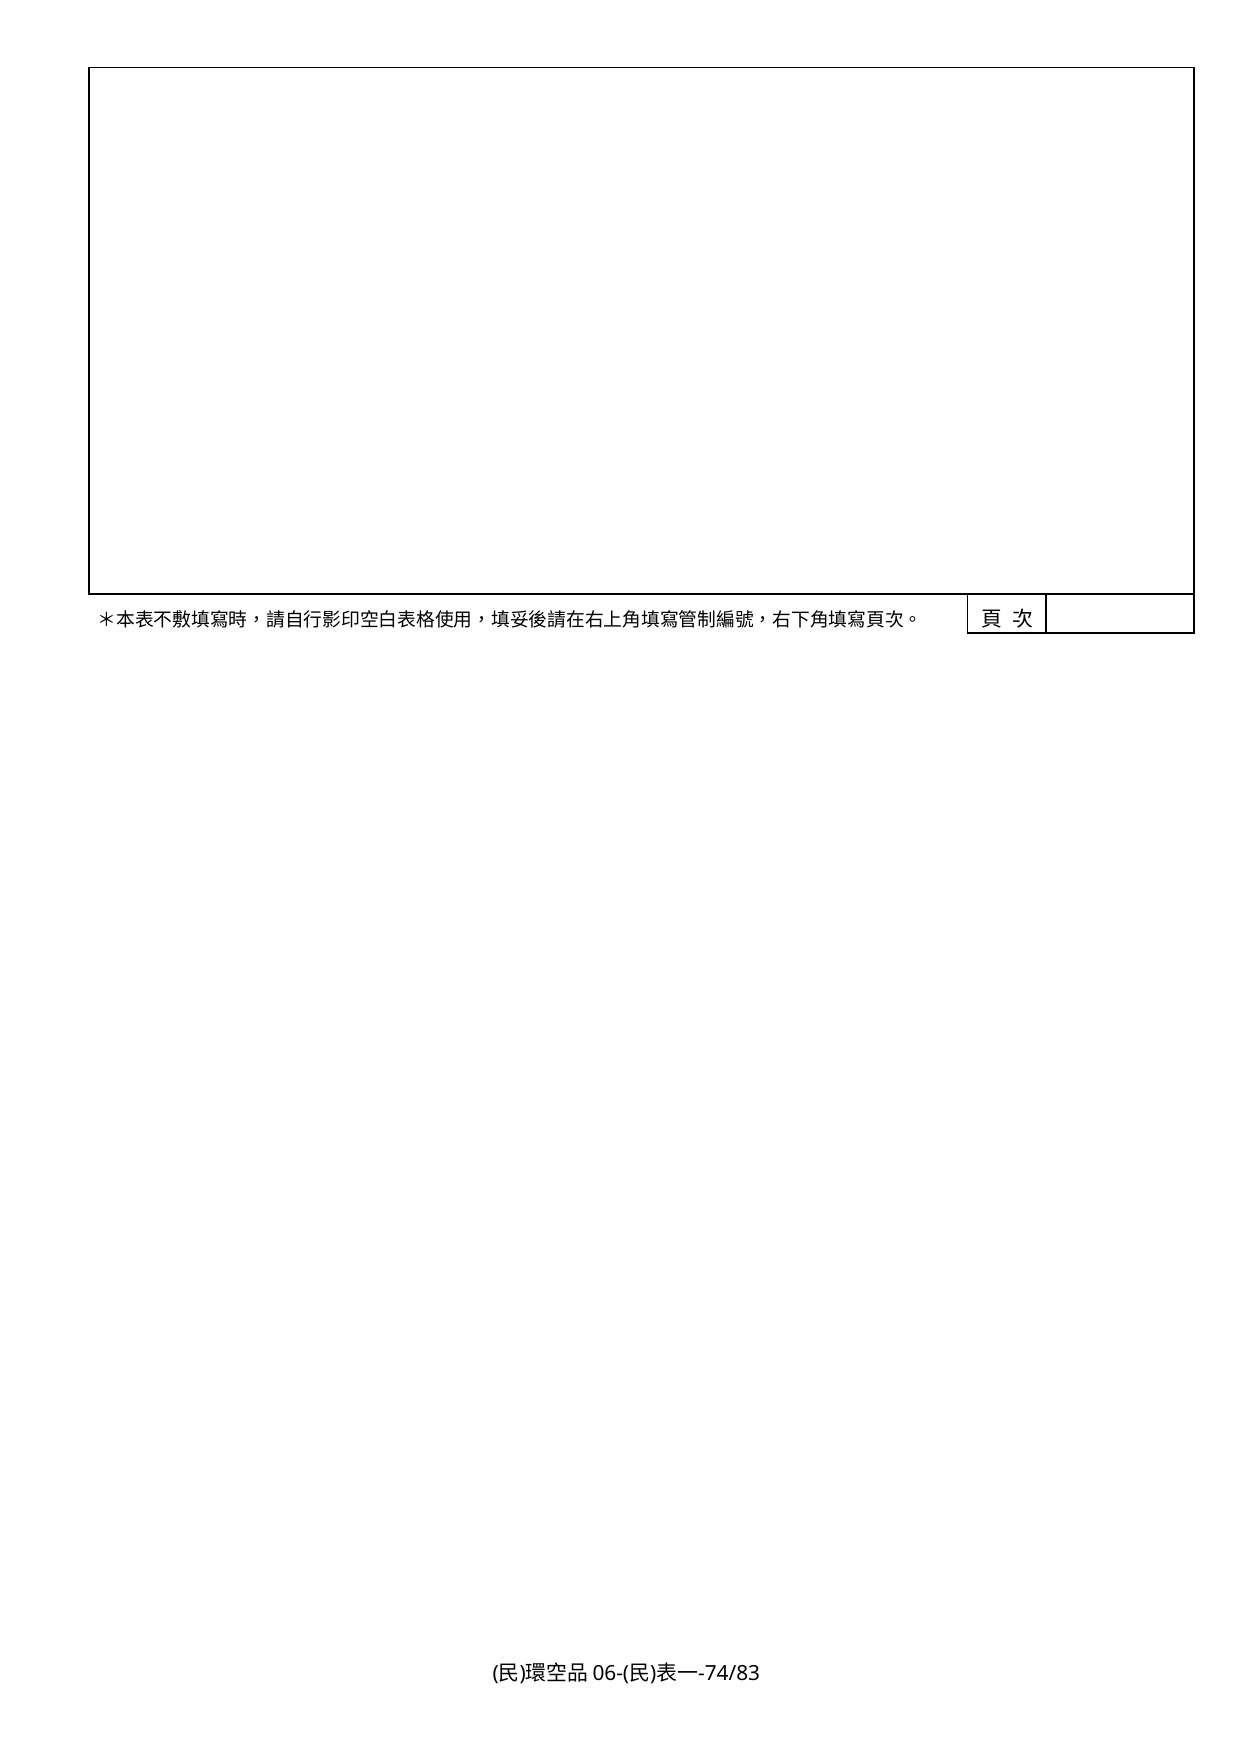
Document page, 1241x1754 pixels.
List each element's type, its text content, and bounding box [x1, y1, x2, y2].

table_cell ＊本表不敷填寫時，請自行影印空白表格使用，填妥後請在右上角填寫管制編號，右下角填寫頁次。 [94, 595, 967, 632]
table_cell [1047, 595, 1193, 632]
table_cell [89, 595, 94, 632]
table_cell 頁 次 [968, 595, 1045, 632]
table_cell [90, 68, 1193, 593]
